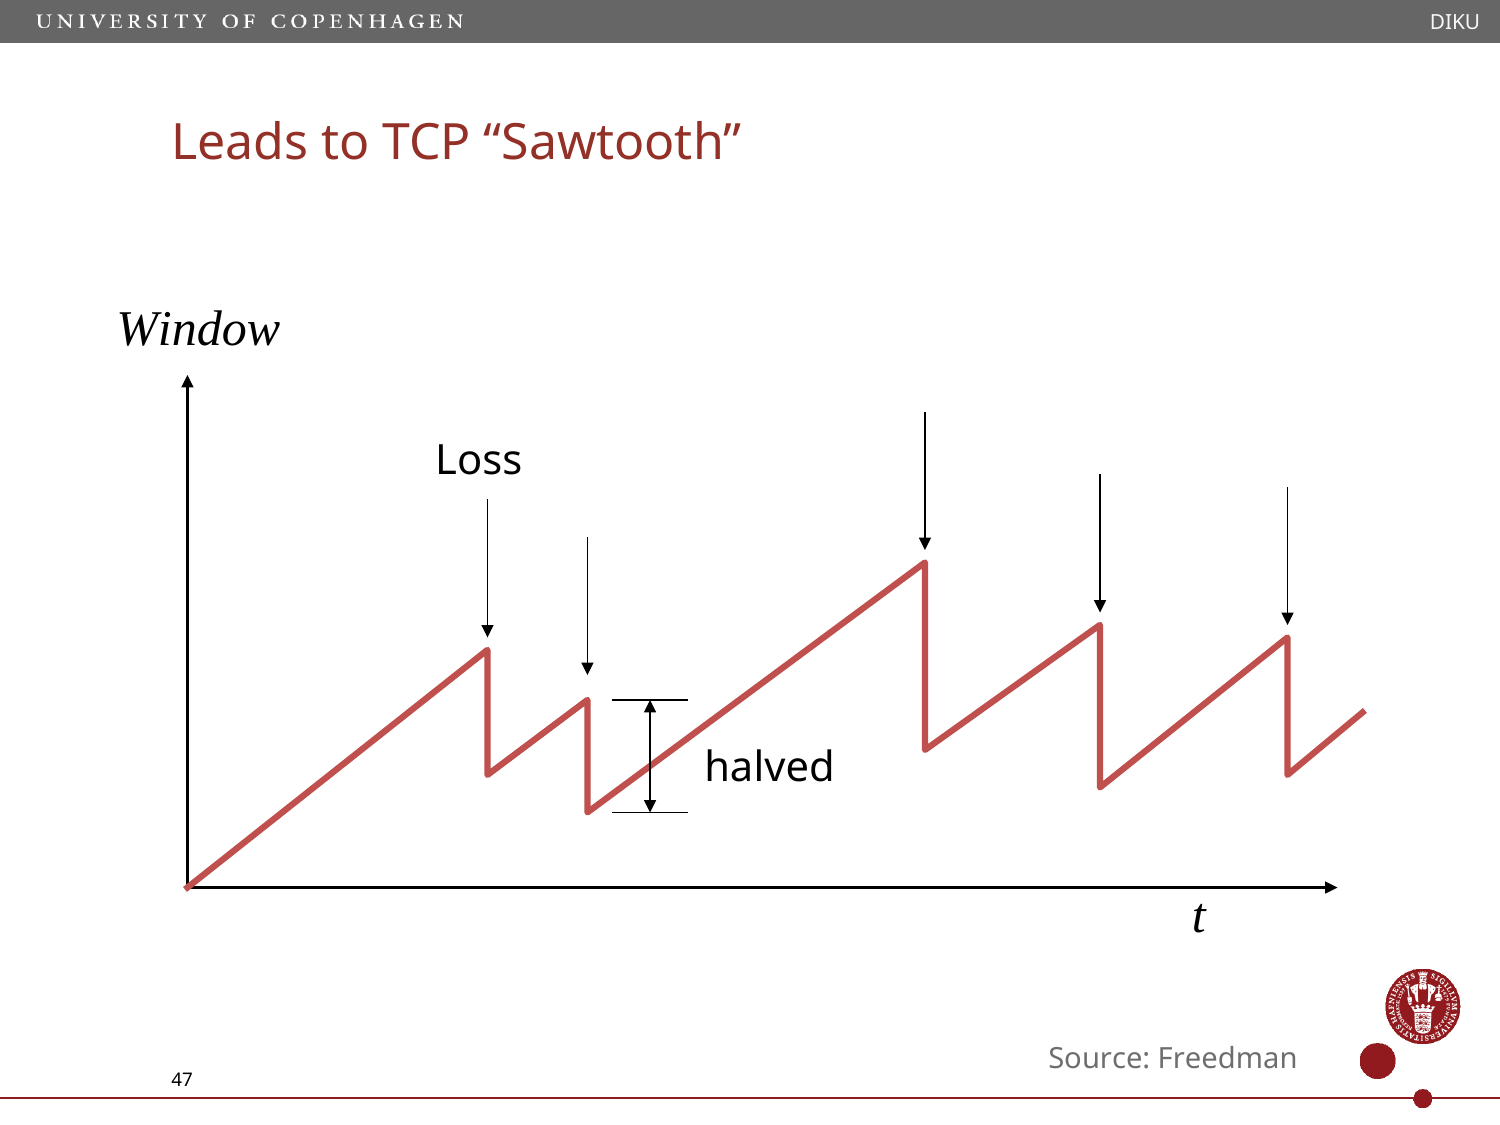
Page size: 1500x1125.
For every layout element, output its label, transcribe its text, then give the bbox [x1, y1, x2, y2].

text_box Loss [420, 425, 538, 491]
text_box halved [689, 732, 850, 799]
picture [0, 910, 1500, 1122]
text_box DIKU [469, 0, 1495, 43]
text_box Window [101, 287, 296, 363]
title Leads to TCP “Sawtooth” [171, 75, 1329, 171]
text_box [171, 1067, 522, 1092]
text_box Source: Freedman [1033, 1031, 1341, 1083]
text_box t [1177, 874, 1221, 951]
